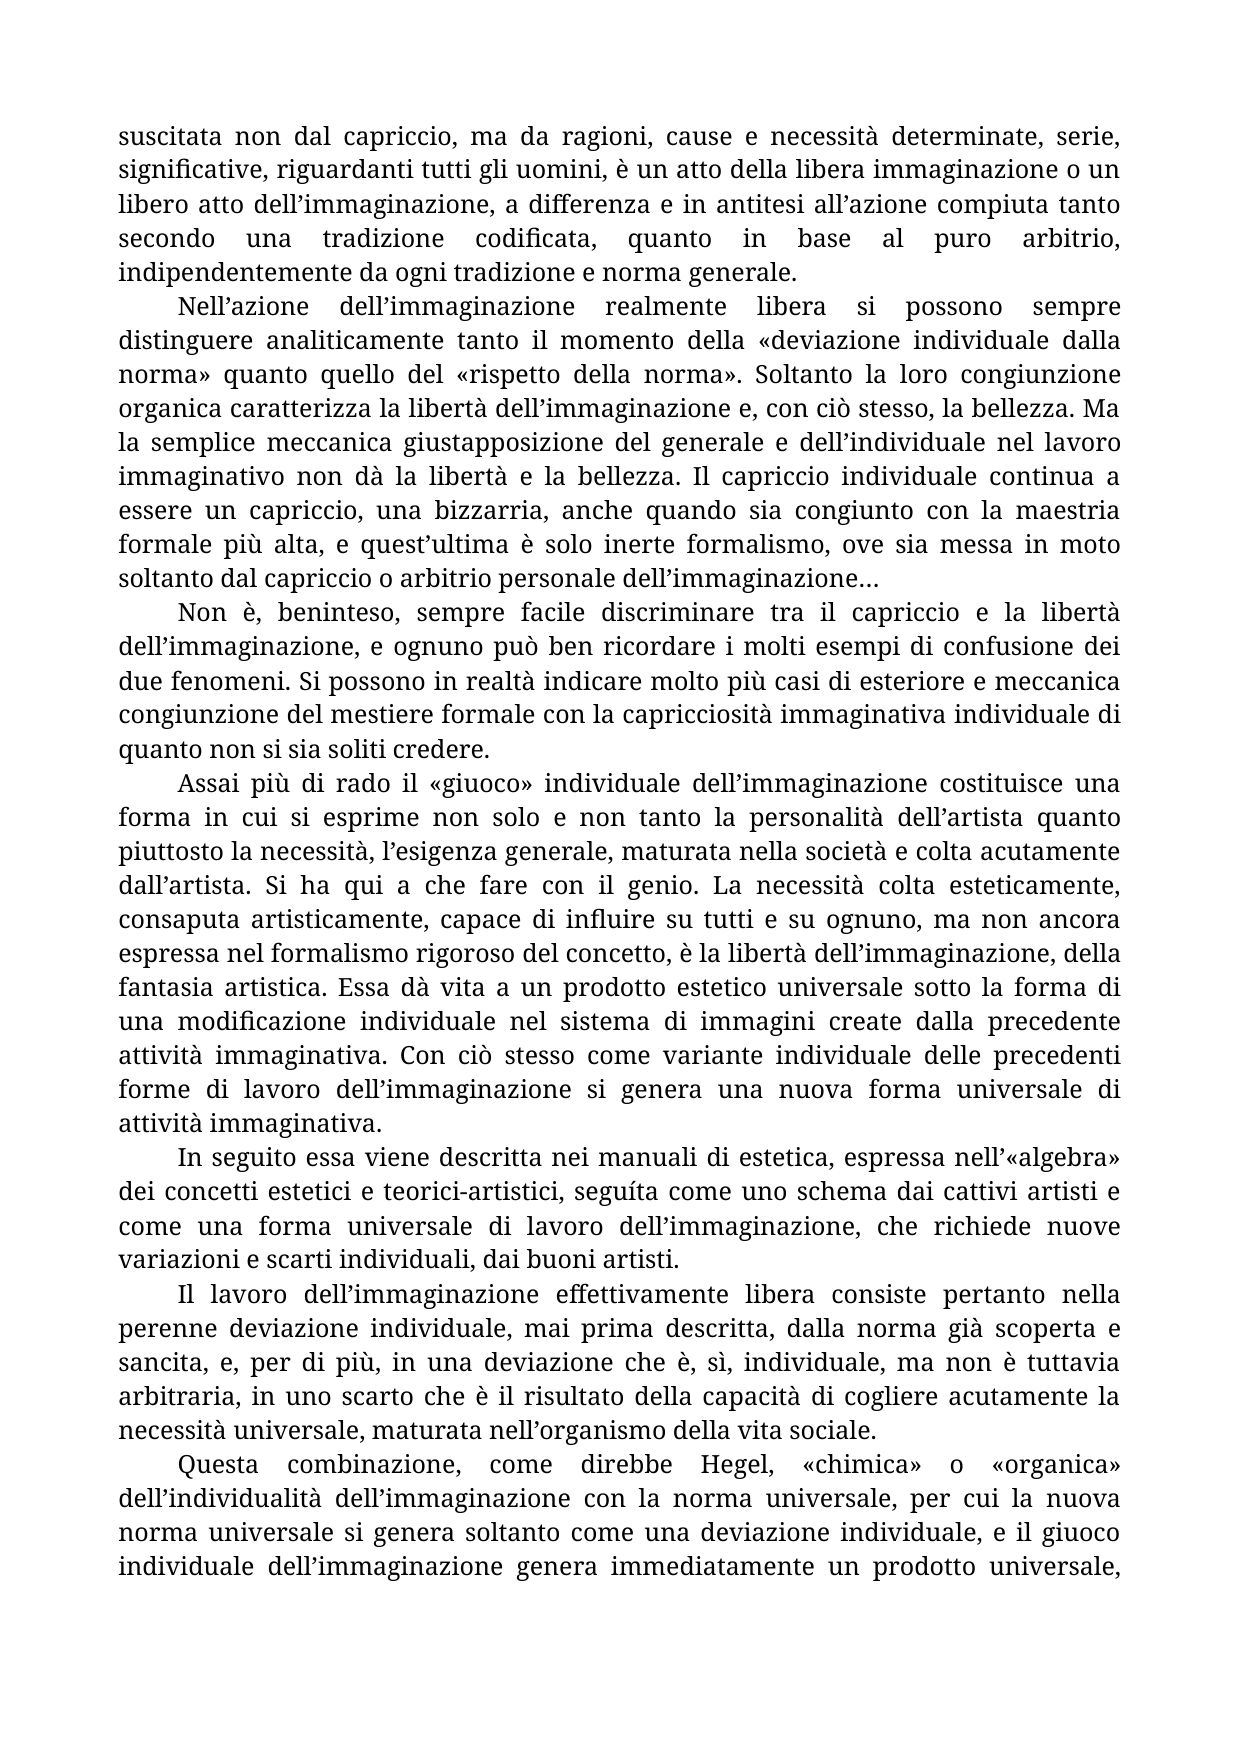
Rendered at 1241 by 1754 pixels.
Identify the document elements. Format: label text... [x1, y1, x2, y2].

text In seguito essa viene descritta nei manuali di estetica, espressa nell’«algebra» dei concetti estetici e teorici-artistici, seguíta come uno schema dai cattivi artisti e come una forma universale di lavoro dell’immaginazione, che richiede nuove variazioni e scarti individuali, dai buoni artisti. [118, 1140, 1122, 1276]
text Non è, beninteso, sempre facile discriminare tra il capriccio e la libertà dell’immaginazione, e ognuno può ben ricordare i molti esempi di confusione dei due fenomeni. Si possono in realtà indicare molto più casi di esteriore e meccanica congiunzione del mestiere formale con la capricciosità immaginativa individuale di quanto non si sia soliti credere. [118, 595, 1122, 765]
text Il lavoro dell’immaginazione effettivamente libera consiste pertanto nella perenne deviazione individuale, mai prima descritta, dalla norma già scoperta e sancita, e, per di più, in una deviazione che è, sì, individuale, ma non è tuttavia arbitraria, in uno scarto che è il risultato della capacità di cogliere acutamente la necessità universale, maturata nell’organismo della vita sociale. [118, 1276, 1122, 1447]
text Nell’azione dell’immaginazione realmente libera si possono sempre distinguere analiticamente tanto il momento della «deviazione individuale dalla norma» quanto quello del «rispetto della norma». Soltanto la loro congiunzione organica caratterizza la libertà dell’immaginazione e, con ciò stesso, la bellezza. Ma la semplice meccanica giustapposizione del generale e dell’individuale nel lavoro immaginativo non dà la libertà e la bellezza. Il capriccio individuale continua a essere un capriccio, una bizzarria, anche quando sia congiunto con la maestria formale più alta, e quest’ultima è solo inerte formalismo, ove sia messa in moto soltanto dal capriccio o arbitrio personale dell’immaginazione… [118, 288, 1122, 595]
text suscitata non dal capriccio, ma da ragioni, cause e necessità determinate, serie, significative, riguardanti tutti gli uomini, è un atto della libera immaginazione o un libero atto dell’immaginazione, a differenza e in antitesi all’azione compiuta tanto secondo una tradizione codificata, quanto in base al puro arbitrio, indipendentemente da ogni tradizione e norma generale. [118, 118, 1122, 288]
text Assai più di rado il «giuoco» individuale dell’immaginazione costituisce una forma in cui si esprime non solo e non tanto la personalità dell’artista quanto piuttosto la necessità, l’esigenza generale, maturata nella società e colta acutamente dall’artista. Si ha qui a che fare con il genio. La necessità colta esteticamente, consaputa artisticamente, capace di influire su tutti e su ognuno, ma non ancora espressa nel formalismo rigoroso del concetto, è la libertà dell’immaginazione, della fantasia artistica. Essa dà vita a un prodotto estetico universale sotto la forma di una modificazione individuale nel sistema di immagini create dalla precedente attività immaginativa. Con ciò stesso come variante individuale delle precedenti forme di lavoro dell’immaginazione si genera una nuova forma universale di attività immaginativa. [118, 765, 1122, 1140]
text Questa combinazione, come direbbe Hegel, «chimica» o «organica» dell’individualità dell’immaginazione con la norma universale, per cui la nuova norma universale si genera soltanto come una deviazione individuale, e il giuoco individuale dell’immaginazione genera immediatamente un prodotto universale, [118, 1447, 1122, 1583]
